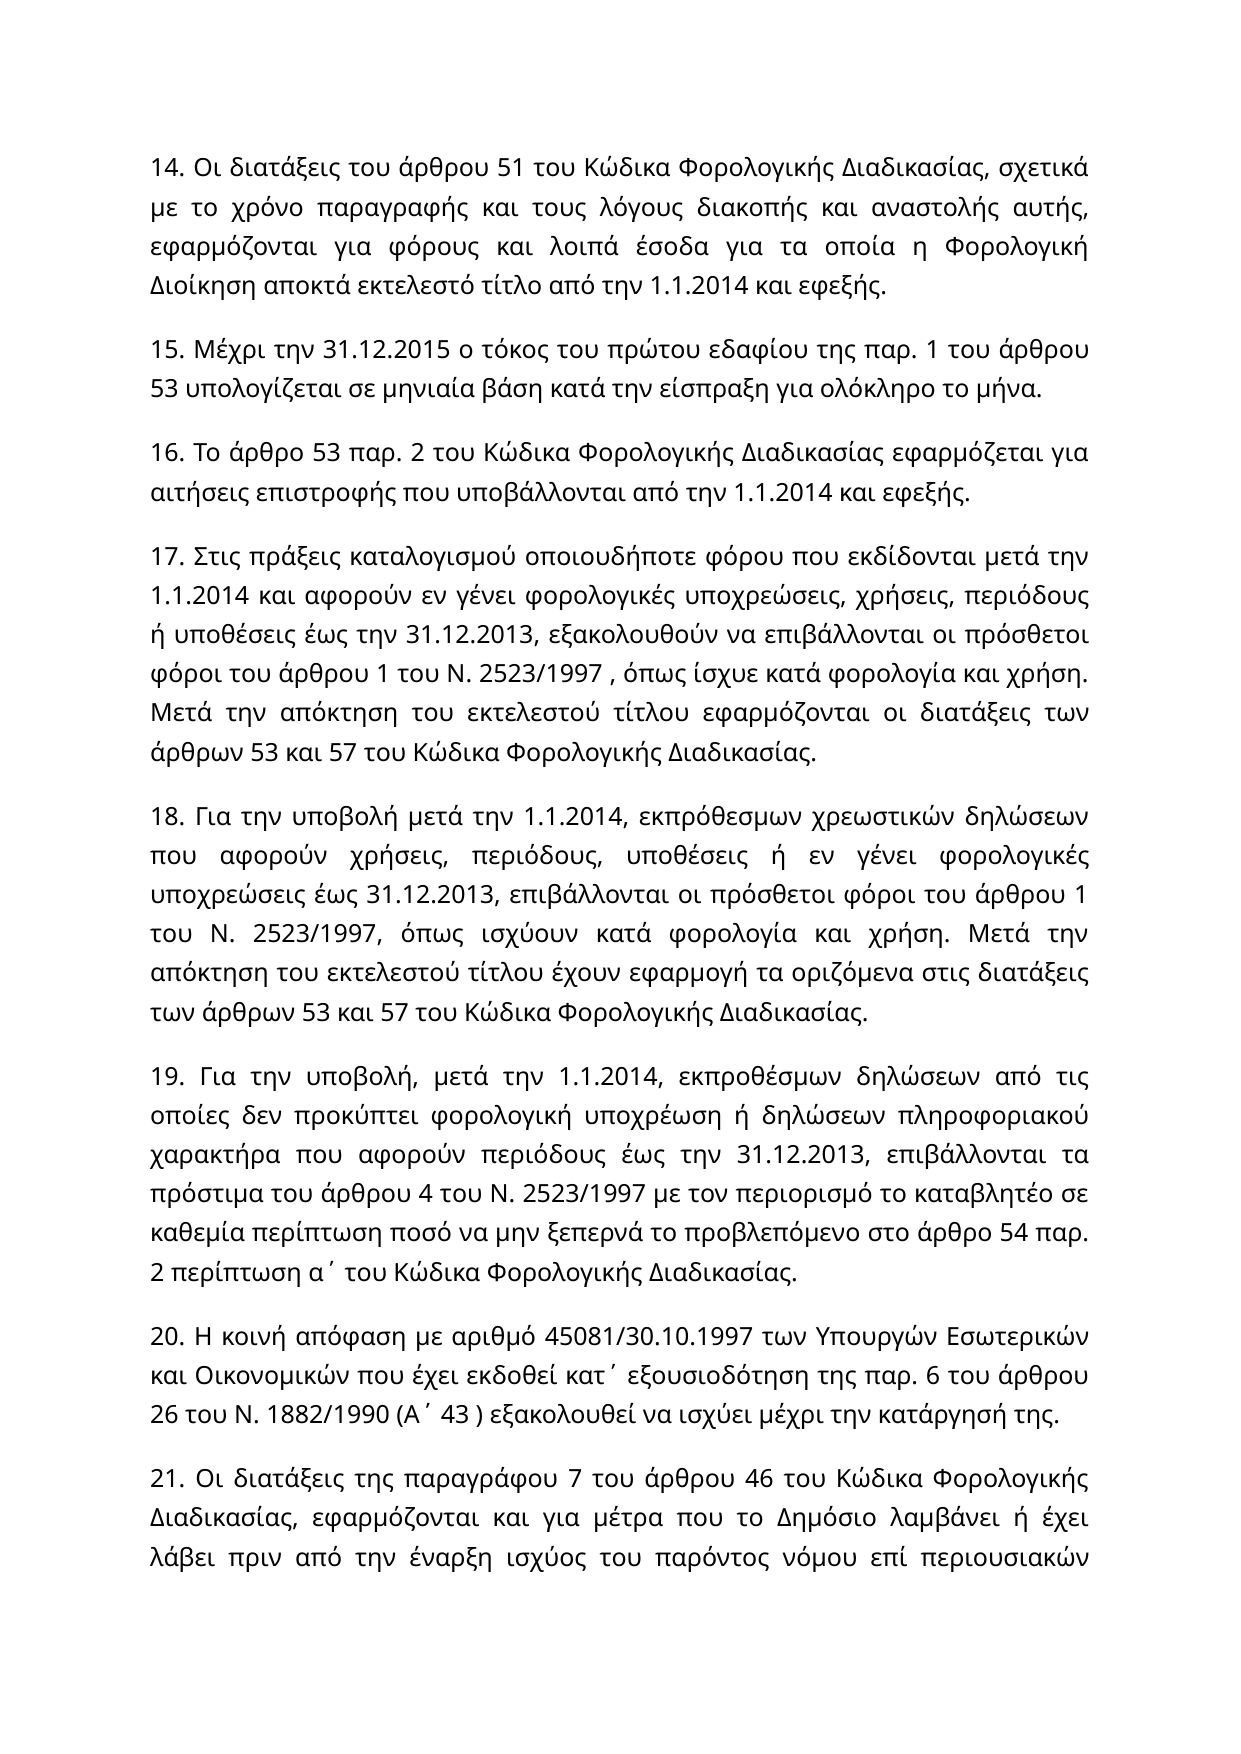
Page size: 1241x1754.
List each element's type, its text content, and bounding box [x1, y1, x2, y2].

text 21. Οι διατάξεις της παραγράφου 7 του άρθρου 46 του Κώδικα Φορολογικής Διαδικασίας, εφαρμόζονται και για μέτρα που το Δημόσιο λαμβάνει ή έχει λάβει πριν από την έναρξη ισχύος του παρόντος νόμου επί περιουσιακών [150, 1461, 1090, 1573]
text 14. Οι διατάξεις του άρθρου 51 του Κώδικα Φορολογικής Διαδικασίας, σχετικά με το χρόνο παραγραφής και τους λόγους διακοπής και αναστολής αυτής, εφαρμόζονται για φόρους και λοιπά έσοδα για τα οποία η Φορολογική Διοίκηση αποκτά εκτελεστό τίτλο από την 1.1.2014 και εφεξής. [150, 150, 1090, 302]
text 19. Για την υποβολή, μετά την 1.1.2014, εκπροθέσμων δηλώσεων από τις οποίες δεν προκύπτει φορολογική υποχρέωση ή δηλώσεων πληροφοριακού χαρακτήρα που αφορούν περιόδους έως την 31.12.2013, επιβάλλονται τα πρόστιμα του άρθρου 4 του Ν. 2523/1997 με τον περιορισμό το καταβλητέο σε καθεμία περίπτωση ποσό να μην ξεπερνά το προβλεπόμενο στο άρθρο 54 παρ. 2 περίπτωση α΄ του Κώδικα Φορολογικής Διαδικασίας. [150, 1058, 1090, 1288]
text 16. Το άρθρο 53 παρ. 2 του Κώδικα Φορολογικής Διαδικασίας εφαρμόζεται για αιτήσεις επιστροφής που υποβάλλονται από την 1.1.2014 και εφεξής. [150, 435, 1090, 508]
text 20. Η κοινή απόφαση με αριθμό 45081/30.10.1997 των Υπουργών Εσωτερικών και Οικονομικών που έχει εκδοθεί κατ΄ εξουσιοδότηση της παρ. 6 του άρθρου 26 του Ν. 1882/1990 (Α΄ 43 ) εξακολουθεί να ισχύει μέχρι την κατάργησή της. [150, 1318, 1090, 1431]
text 15. Μέχρι την 31.12.2015 ο τόκος του πρώτου εδαφίου της παρ. 1 του άρθρου 53 υπολογίζεται σε μηνιαία βάση κατά την είσπραξη για ολόκληρο το μήνα. [150, 332, 1090, 405]
text 17. Στις πράξεις καταλογισμού οποιουδήποτε φόρου που εκδίδονται μετά την 1.1.2014 και αφορούν εν γένει φορολογικές υποχρεώσεις, χρήσεις, περιόδους ή υποθέσεις έως την 31.12.2013, εξακολουθούν να επιβάλλονται οι πρόσθετοι φόροι του άρθρου 1 του Ν. 2523/1997 , όπως ίσχυε κατά φορολογία και χρήση. Μετά την απόκτηση του εκτελεστού τίτλου εφαρμόζονται οι διατάξεις των άρθρων 53 και 57 του Κώδικα Φορολογικής Διαδικασίας. [150, 538, 1090, 768]
text 18. Για την υποβολή μετά την 1.1.2014, εκπρόθεσμων χρεωστικών δηλώσεων που αφορούν χρήσεις, περιόδους, υποθέσεις ή εν γένει φορολογικές υποχρεώσεις έως 31.12.2013, επιβάλλονται οι πρόσθετοι φόροι του άρθρου 1 του Ν. 2523/1997, όπως ισχύουν κατά φορολογία και χρήση. Μετά την απόκτηση του εκτελεστού τίτλου έχουν εφαρμογή τα οριζόμενα στις διατάξεις των άρθρων 53 και 57 του Κώδικα Φορολογικής Διαδικασίας. [150, 798, 1090, 1028]
